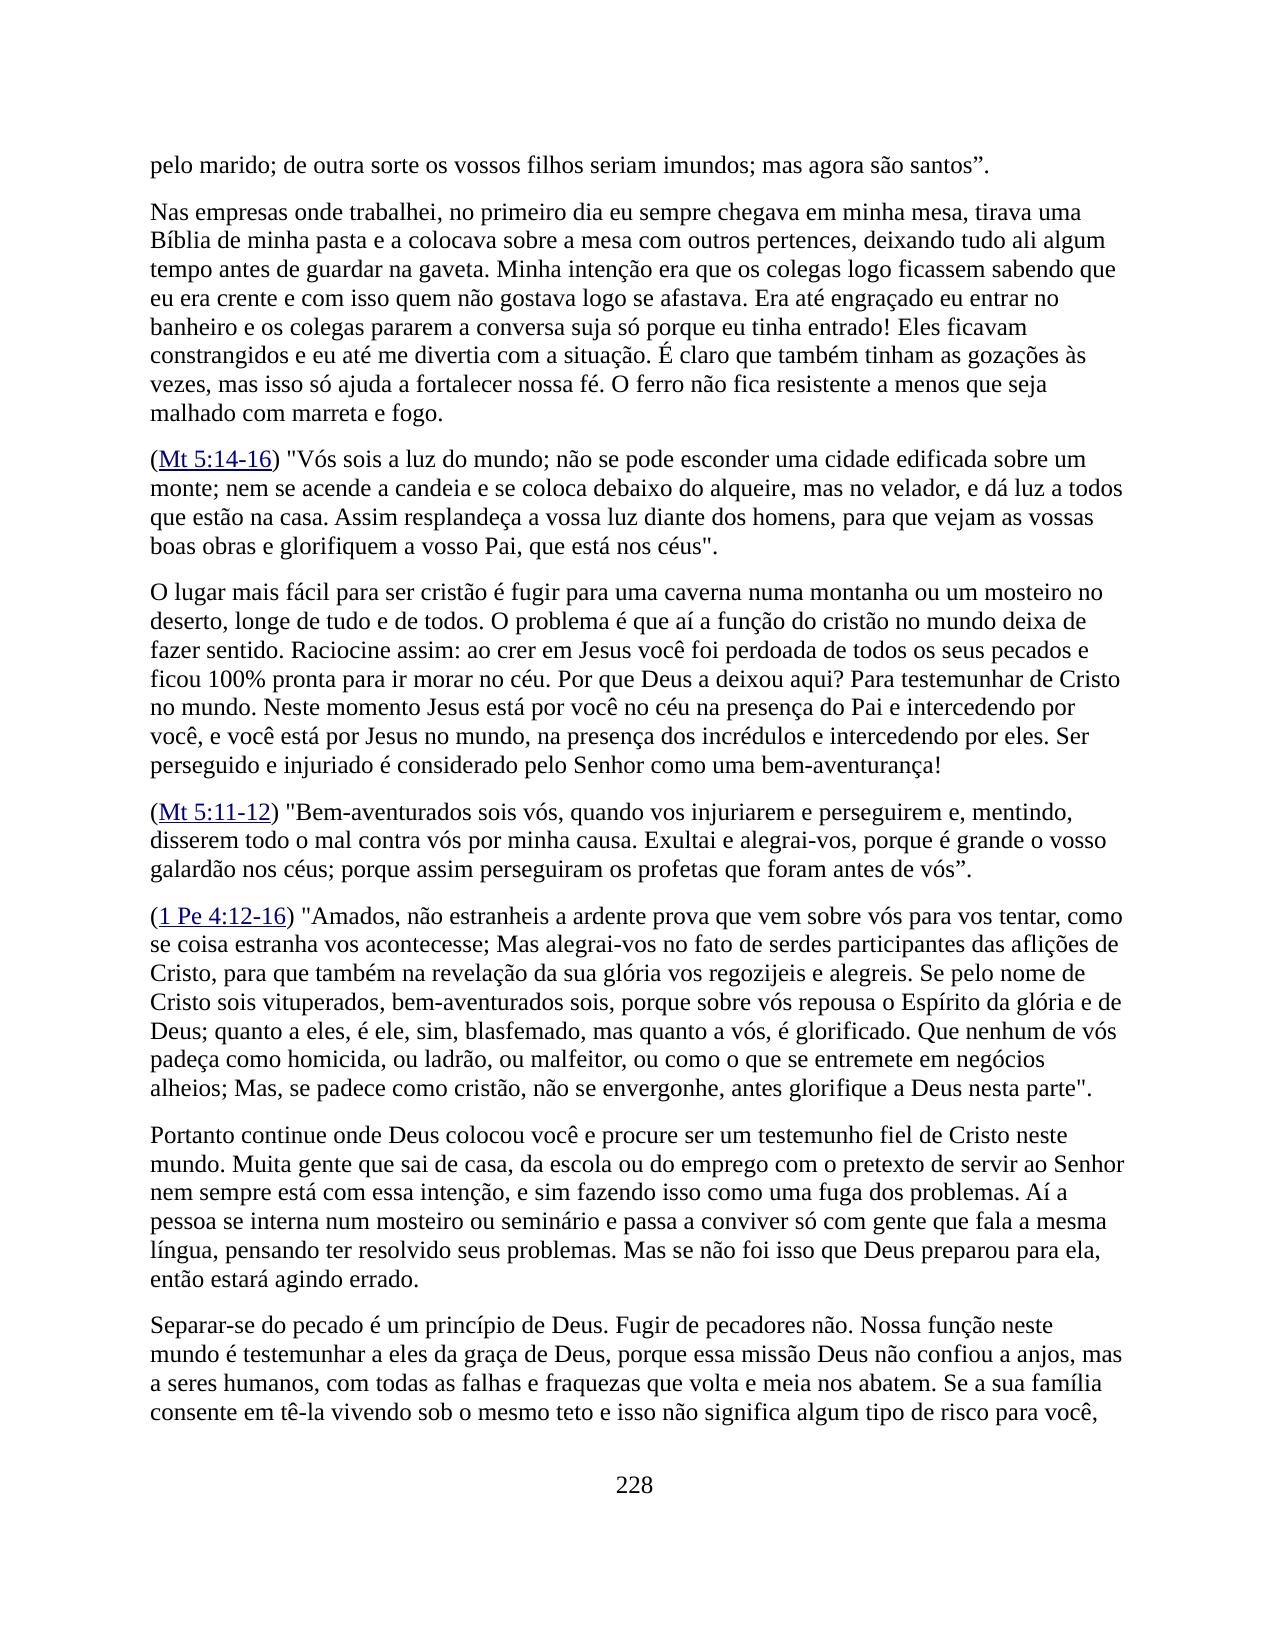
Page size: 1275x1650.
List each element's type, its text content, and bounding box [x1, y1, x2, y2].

text Nas empresas onde trabalhei, no primeiro dia eu sempre chegava em minha mesa, tirava uma Bíblia de minha pasta e a colocava sobre a mesa com outros pertences, deixando tudo ali algum tempo antes de guardar na gaveta. Minha intenção era que os colegas logo ficassem sabendo que eu era crente e com isso quem não gostava logo se afastava. Era até engraçado eu entrar no banheiro e os colegas pararem a conversa suja só porque eu tinha entrado! Eles ficavam constrangidos e eu até me divertia com a situação. É claro que também tinham as gozações às vezes, mas isso só ajuda a fortalecer nossa fé. O ferro não fica resistente a menos que seja malhado com marreta e fogo. [150, 197, 1125, 427]
text (Mt 5:14-16) "Vós sois a luz do mundo; não se pode esconder uma cidade edificada sobre um monte; nem se acende a candeia e se coloca debaixo do alqueire, mas no velador, e dá luz a todos que estão na casa. Assim resplandeça a vossa luz diante dos homens, para que vejam as vossas boas obras e glorifiquem a vosso Pai, que está nos céus". [150, 444, 1125, 559]
text pelo marido; de outra sorte os vossos filhos seriam imundos; mas agora são santos”. [150, 150, 1125, 179]
text Portanto continue onde Deus colocou você e procure ser um testemunho fiel de Cristo neste mundo. Muita gente que sai de casa, da escola ou do emprego com o pretexto de servir ao Senhor nem sempre está com essa intenção, e sim fazendo isso como uma fuga dos problemas. Aí a pessoa se interna num mosteiro ou seminário e passa a conviver só com gente que fala a mesma língua, pensando ter resolvido seus problemas. Mas se não foi isso que Deus preparou para ela, então estará agindo errado. [150, 1120, 1125, 1292]
text O lugar mais fácil para ser cristão é fugir para uma caverna numa montanha ou um mosteiro no deserto, longe de tudo e de todos. O problema é que aí a função do cristão no mundo deixa de fazer sentido. Raciocine assim: ao crer em Jesus você foi perdoada de todos os seus pecados e ficou 100% pronta para ir morar no céu. Por que Deus a deixou aqui? Para testemunhar de Cristo no mundo. Neste momento Jesus está por você no céu na presença do Pai e intercedendo por você, e você está por Jesus no mundo, na presença dos incrédulos e intercedendo por eles. Ser perseguido e injuriado é considerado pelo Senhor como uma bem-aventurança! [150, 577, 1125, 779]
text (1 Pe 4:12-16) "Amados, não estranheis a ardente prova que vem sobre vós para vos tentar, como se coisa estranha vos acontecesse; Mas alegrai-vos no fato de serdes participantes das aflições de Cristo, para que também na revelação da sua glória vos regozijeis e alegreis. Se pelo nome de Cristo sois vituperados, bem-aventurados sois, porque sobre vós repousa o Espírito da glória e de Deus; quanto a eles, é ele, sim, blasfemado, mas quanto a vós, é glorificado. Que nenhum de vós padeça como homicida, ou ladrão, ou malfeitor, ou como o que se entremete em negócios alheios; Mas, se padece como cristão, não se envergonhe, antes glorifique a Deus nesta parte". [150, 901, 1125, 1102]
text Separar-se do pecado é um princípio de Deus. Fugir de pecadores não. Nossa função neste mundo é testemunhar a eles da graça de Deus, porque essa missão Deus não confiou a anjos, mas a seres humanos, com todas as falhas e fraquezas que volta e meia nos abatem. Se a sua família consente em tê-la vivendo sob o mesmo teto e isso não significa algum tipo de risco para você, [150, 1310, 1125, 1425]
text (Mt 5:11-12) "Bem-aventurados sois vós, quando vos injuriarem e perseguirem e, mentindo, disserem todo o mal contra vós por minha causa. Exultai e alegrai-vos, porque é grande o vosso galardão nos céus; porque assim perseguiram os profetas que foram antes de vós”. [150, 797, 1125, 883]
